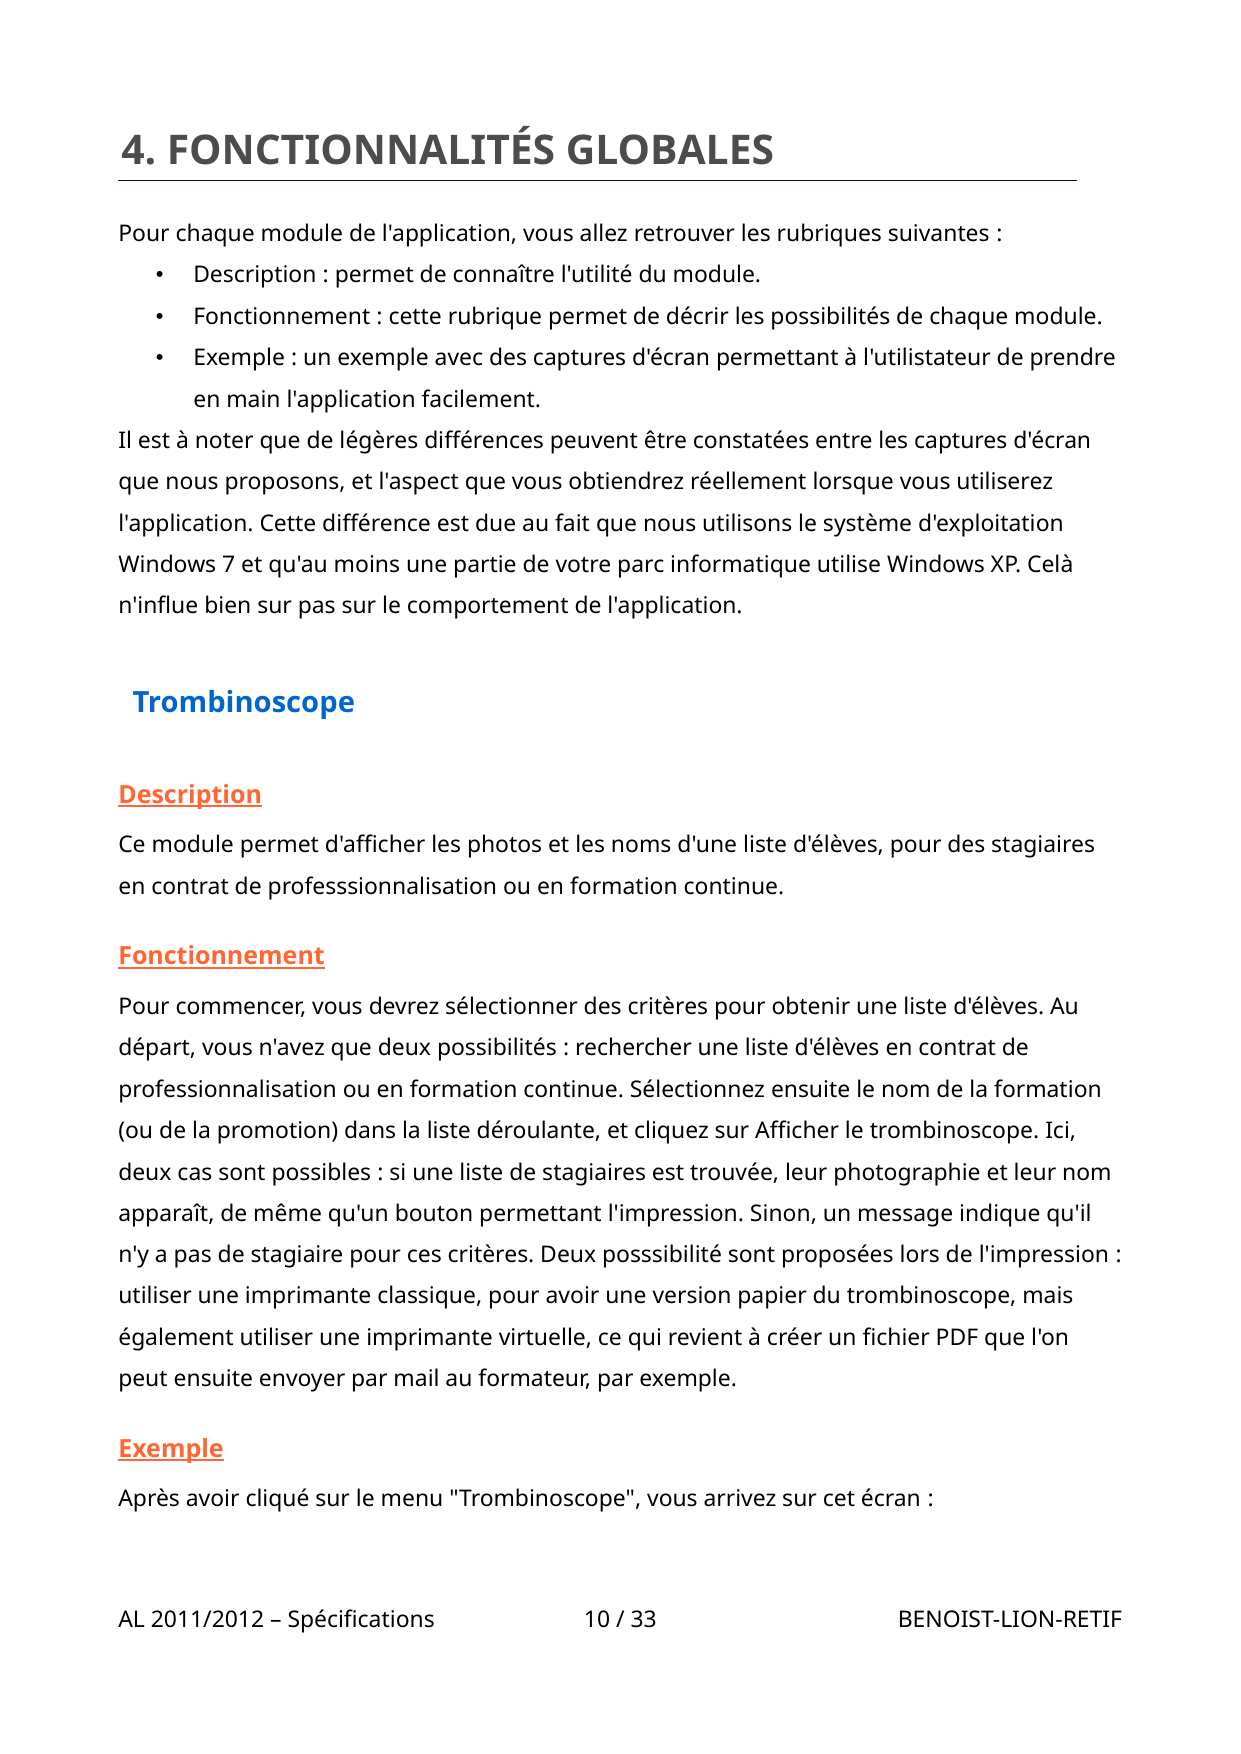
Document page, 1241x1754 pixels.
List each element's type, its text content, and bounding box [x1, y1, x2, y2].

text Après avoir cliqué sur le menu "Trombinoscope", vous arrivez sur cet écran : [118, 1474, 1122, 1515]
list Exemple : un exemple avec des captures d'écran permettant à l'utilistateur de prendre en main l'application facilement. [156, 333, 1122, 415]
text Il est à noter que de légères différences peuvent être constatées entre les captures d'écran que nous proposons, et l'aspect que vous obtiendrez réellement lorsque vous utiliserez l'application. Cette différence est due au fait que nous utilisons le système d'exploitation Windows 7 et qu'au moins une partie de votre parc informatique utilise Windows XP. Celà n'influe bien sur pas sur le comportement de l'application. [118, 415, 1122, 622]
text Pour commencer, vous devrez sélectionner des critères pour obtenir une liste d'élèves. Au départ, vous n'avez que deux possibilités : rechercher une liste d'élèves en contrat de professionnalisation ou en formation continue. Sélectionnez ensuite le nom de la formation (ou de la promotion) dans la liste déroulante, et cliquez sur Afficher le trombinoscope. Ici, deux cas sont possibles : si une liste de stagiaires est trouvée, leur photographie et leur nom apparaît, de même qu'un bouton permettant l'impression. Sinon, un message indique qu'il n'y a pas de stagiaire pour ces critères. Deux posssibilité sont proposées lors de l'impression : utiliser une imprimante classique, pour avoir une version papier du trombinoscope, mais également utiliser une imprimante virtuelle, ce qui revient à créer un fichier PDF que l'on peut ensuite envoyer par mail au formateur, par exemple. [118, 981, 1122, 1395]
subtitle Fonctionnement [118, 932, 1122, 973]
text Pour chaque module de l'application, vous allez retrouver les rubriques suivantes : [118, 208, 1122, 250]
subtitle Exemple [118, 1424, 1122, 1466]
subtitle Trombinoscope [132, 682, 1122, 721]
subtitle Description [118, 770, 1122, 812]
list Description : permet de connaître l'utilité du module. [156, 250, 1122, 291]
subtitle 4. Fonctionnalités globales [118, 118, 1077, 180]
list Fonctionnement : cette rubrique permet de décrir les possibilités de chaque module. [156, 291, 1122, 333]
text Ce module permet d'afficher les photos et les noms d'une liste d'élèves, pour des stagiaires en contrat de professsionnalisation ou en formation continue. [118, 820, 1122, 903]
